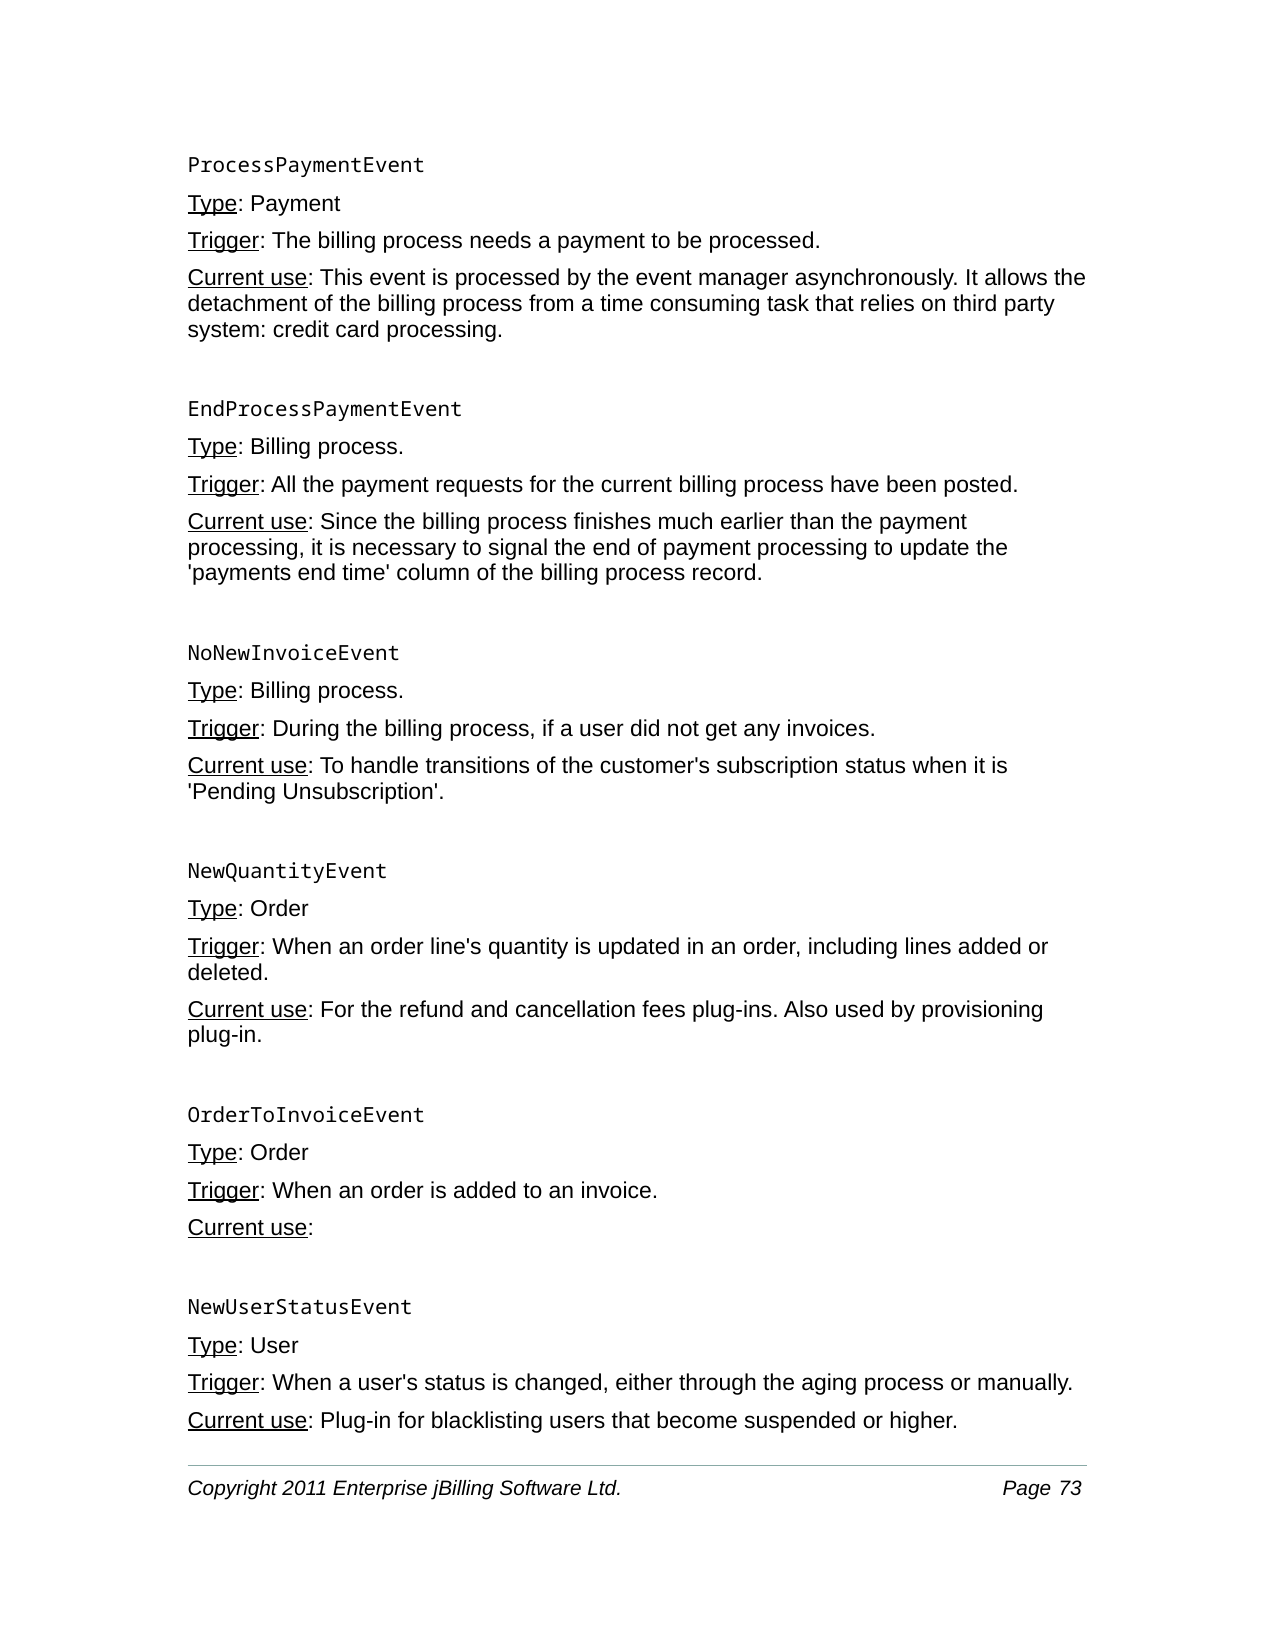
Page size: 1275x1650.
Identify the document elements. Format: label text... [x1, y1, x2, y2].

text Type: Order [187, 1140, 1087, 1166]
text ProcessPaymentEvent [187, 150, 1087, 178]
text Current use: Plug-in for blacklisting users that become suspended or higher. [187, 1407, 1087, 1433]
text OrderToInvoiceEvent [187, 1100, 1087, 1128]
text NewQuantityEvent [187, 856, 1087, 884]
text Type: Payment [187, 190, 1087, 216]
text Current use: To handle transitions of the customer's subscription status when it is 'Pending Unsubscription'. [187, 753, 1087, 804]
text Type: Billing process. [187, 678, 1087, 703]
text NewUserStatusEvent [187, 1292, 1087, 1321]
text EndProcessPaymentEvent [187, 394, 1087, 422]
text Type: Billing process. [187, 434, 1087, 460]
text NoNewInvoiceEvent [187, 638, 1087, 666]
text Trigger: The billing process needs a payment to be processed. [187, 228, 1087, 253]
text Current use: [187, 1215, 1087, 1240]
text Trigger: During the billing process, if a user did not get any invoices. [187, 715, 1087, 741]
text Type: User [187, 1333, 1087, 1358]
text Current use: Since the billing process finishes much earlier than the payment processing, it is necessary to signal the end of payment processing to update the 'payments end time' column of the billing process record. [187, 509, 1087, 586]
text Trigger: When an order is added to an invoice. [187, 1177, 1087, 1203]
text Current use: For the refund and cancellation fees plug-ins. Also used by provisioning plug-in. [187, 997, 1087, 1048]
text Current use: This event is processed by the event manager asynchronously. It allows the detachment of the billing process from a time consuming task that relies on third party system: credit card processing. [187, 265, 1087, 342]
text Trigger: When an order line's quantity is updated in an order, including lines added or deleted. [187, 933, 1087, 985]
text Trigger: When a user's status is changed, either through the aging process or manually. [187, 1370, 1087, 1396]
text Type: Order [187, 896, 1087, 922]
text Trigger: All the payment requests for the current billing process have been posted. [187, 471, 1087, 497]
